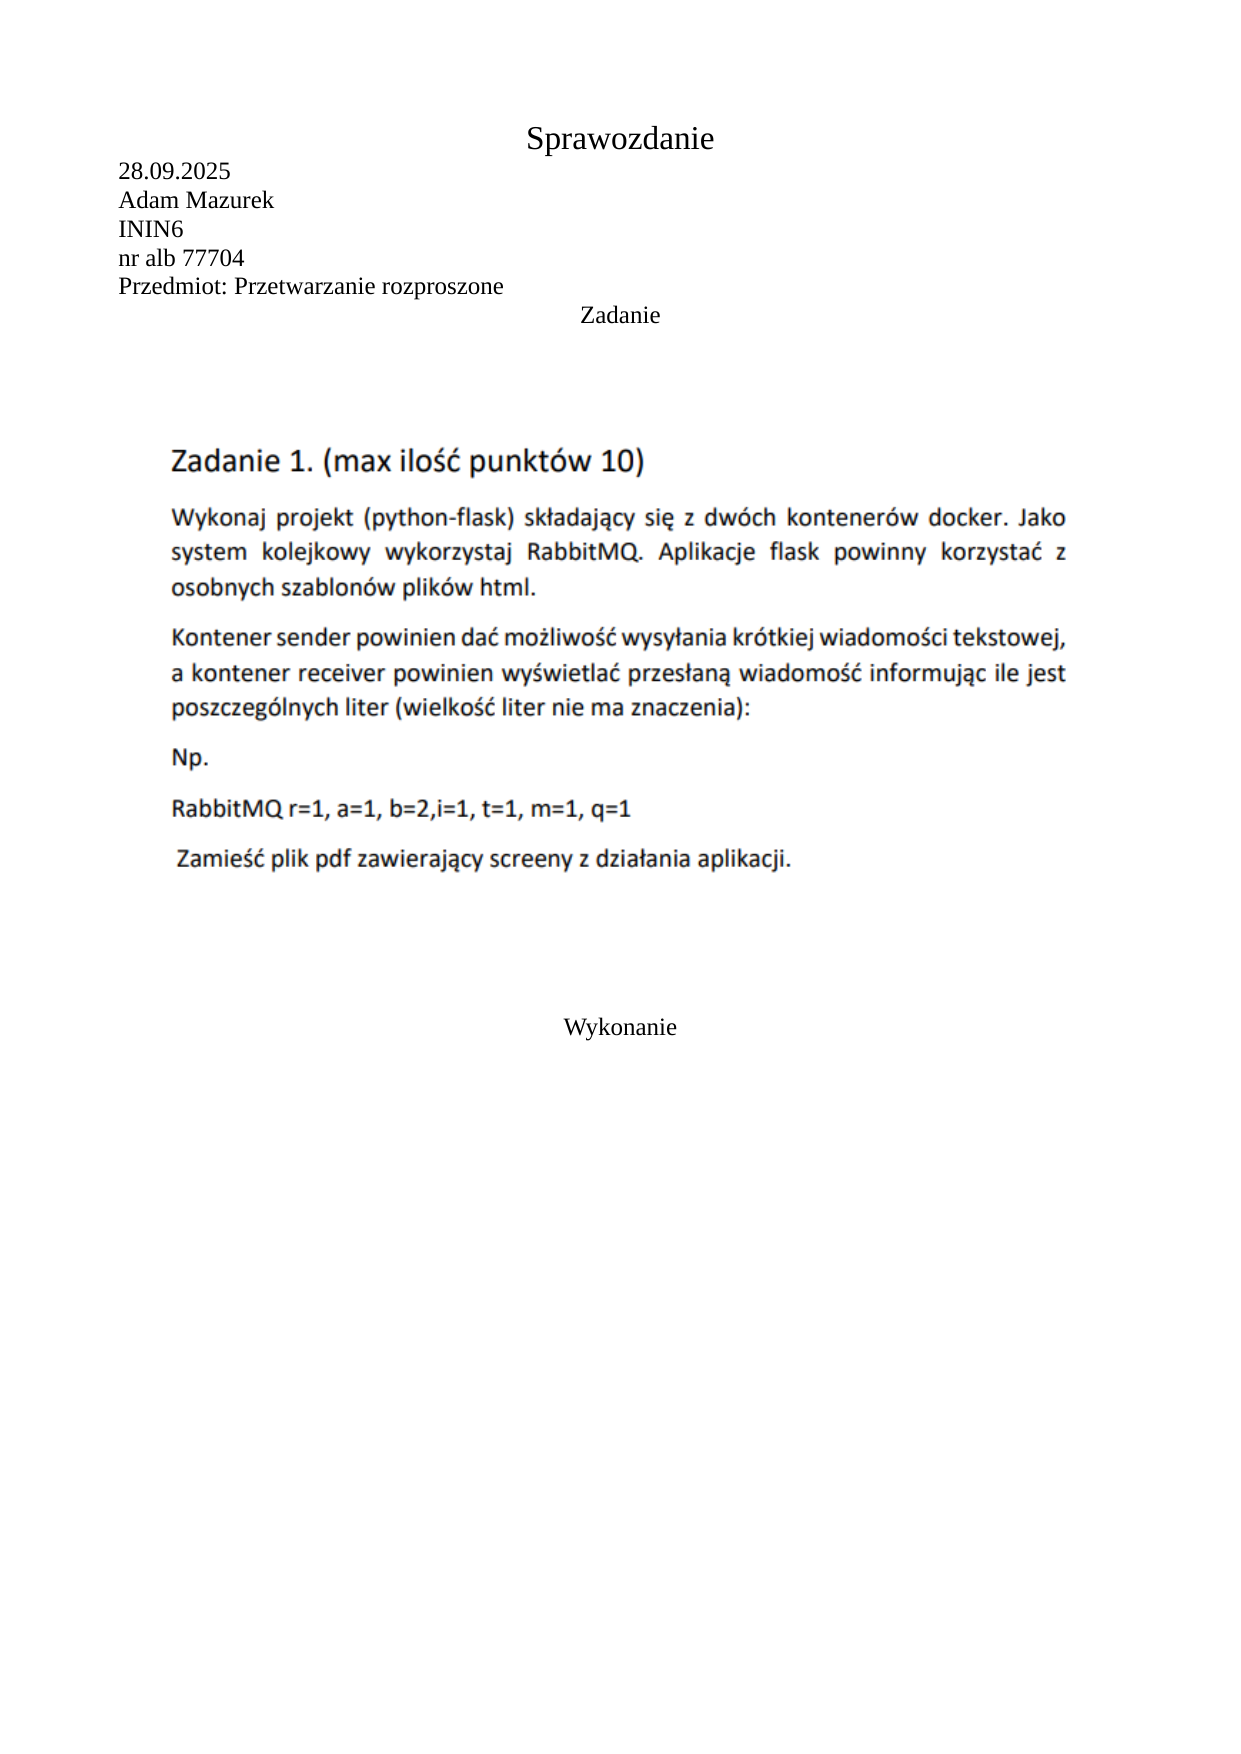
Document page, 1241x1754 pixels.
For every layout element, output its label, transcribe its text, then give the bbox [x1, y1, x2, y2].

text Adam Mazurek [118, 185, 1122, 214]
text Przedmiot: Przetwarzanie rozproszone [118, 271, 1122, 300]
text ININ6 [118, 214, 1122, 243]
text 28.09.2025 [118, 156, 1122, 185]
picture [118, 393, 1123, 984]
text Zadanie [118, 300, 1122, 329]
text Sprawozdanie [118, 118, 1122, 156]
text nr alb 77704 [118, 243, 1122, 271]
text Wykonanie [118, 984, 1122, 1041]
